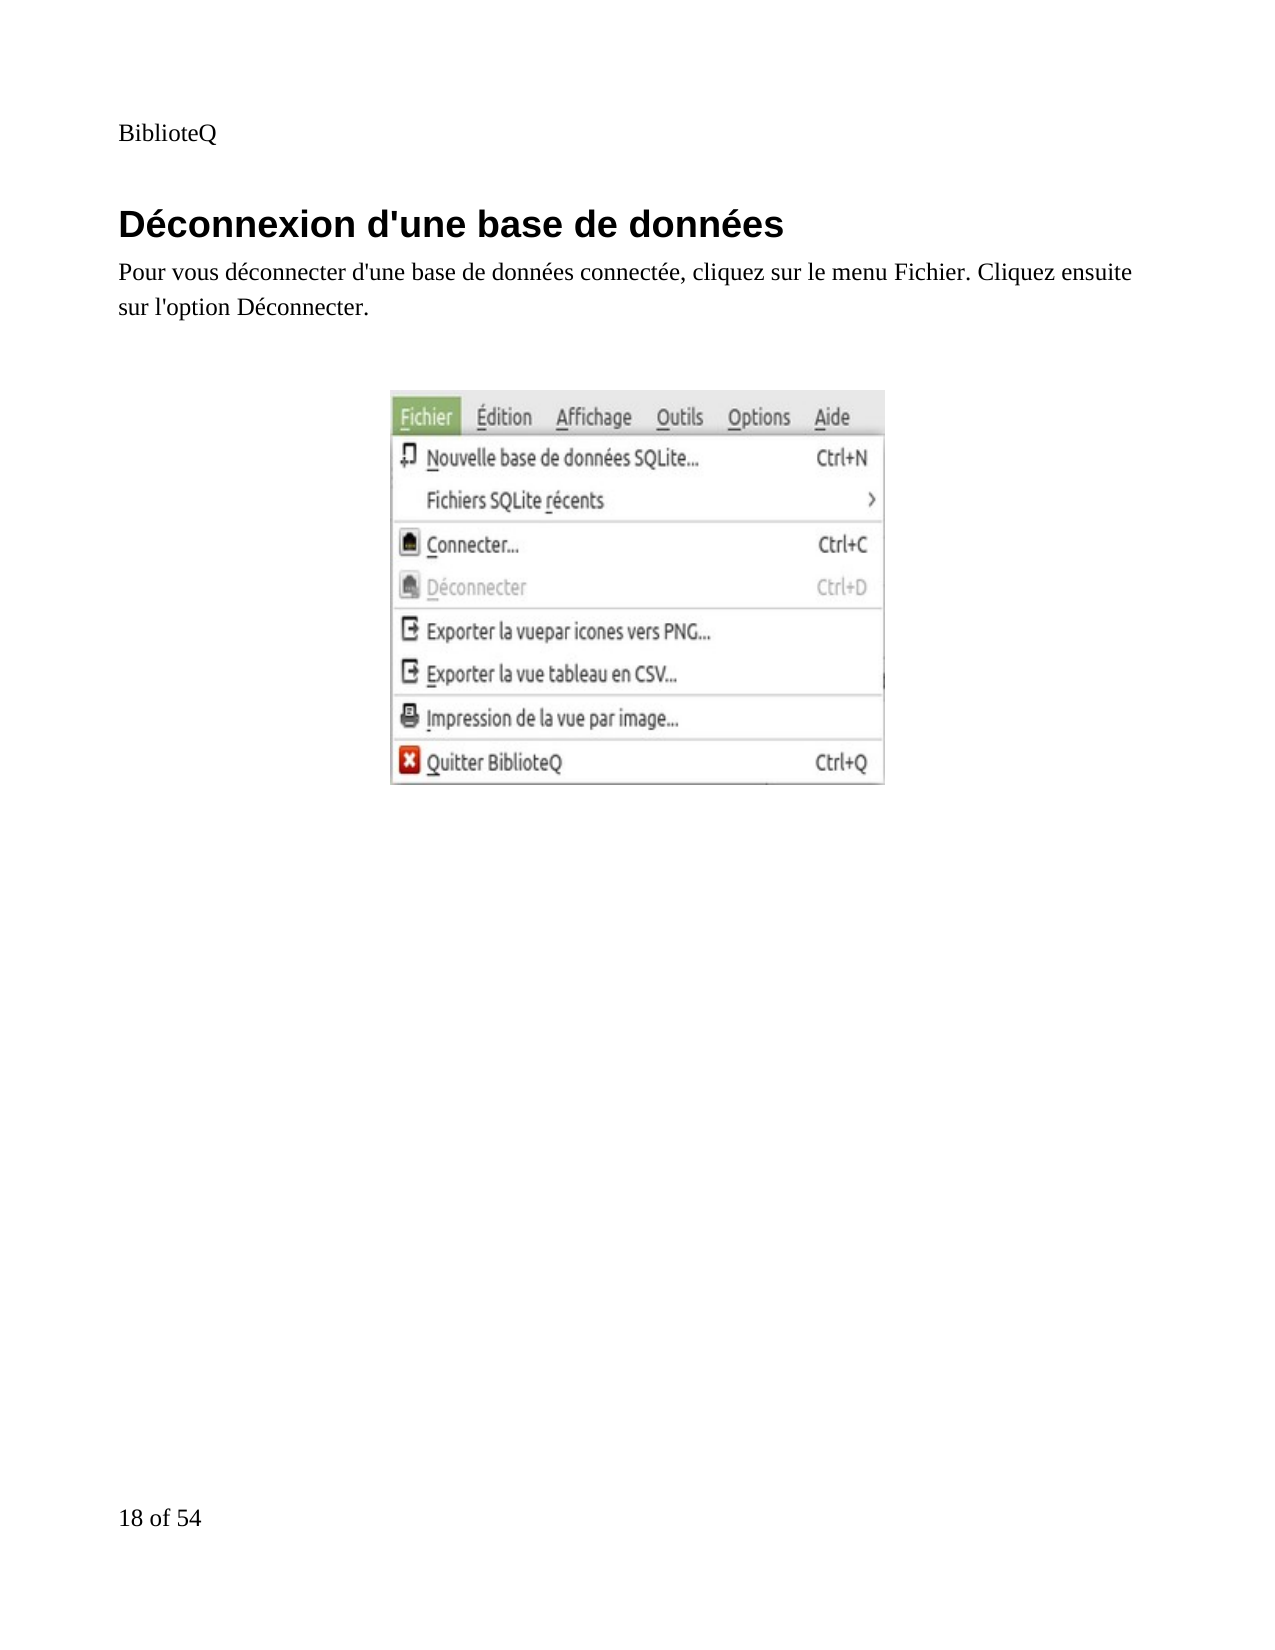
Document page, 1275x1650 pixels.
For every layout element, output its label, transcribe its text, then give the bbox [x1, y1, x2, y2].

subtitle Déconnexion d'une base de données [118, 201, 1157, 245]
picture [390, 390, 885, 785]
text Pour vous déconnecter d'une base de données connectée, cliquez sur le menu Fichier. Cliquez ensuite sur l'option Déconnecter. [118, 257, 1157, 321]
